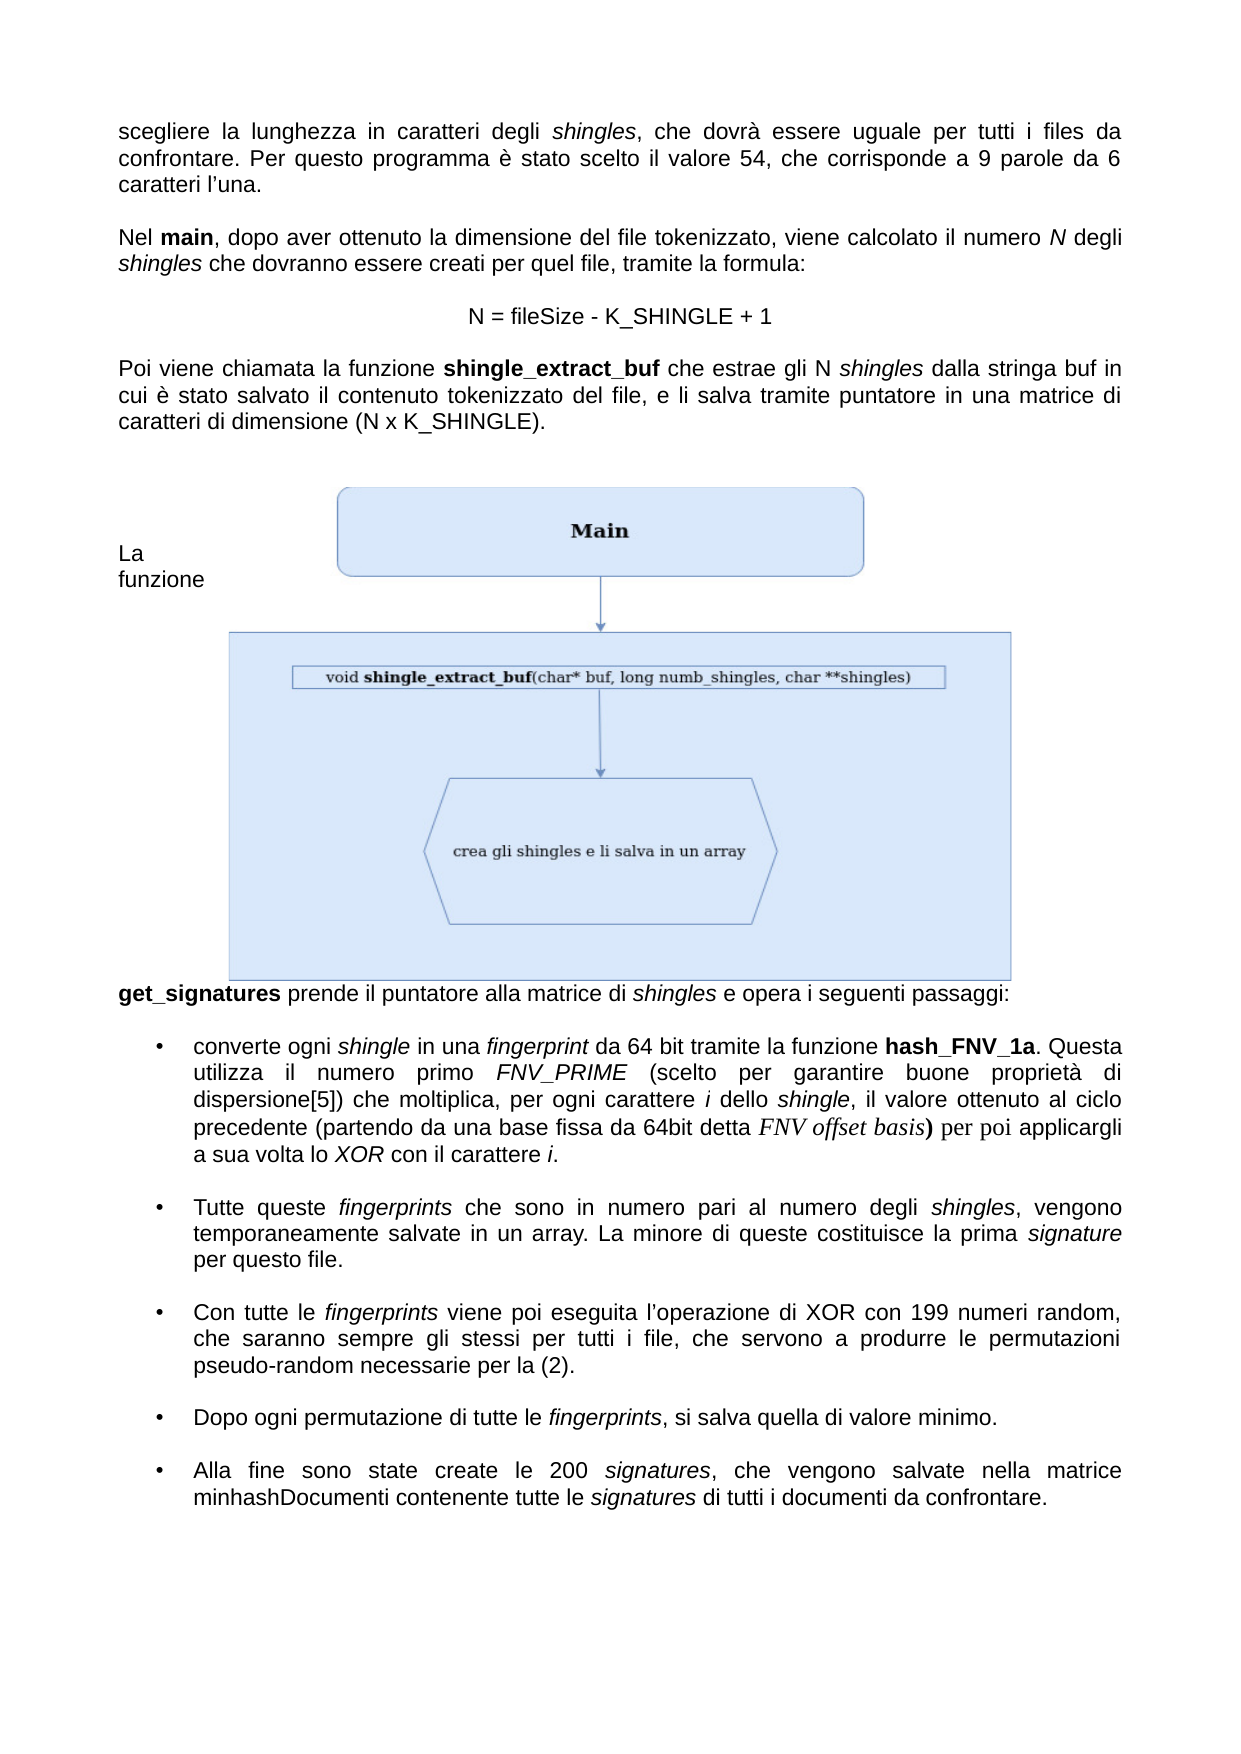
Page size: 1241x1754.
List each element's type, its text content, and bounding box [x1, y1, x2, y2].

text Nel main, dopo aver ottenuto la dimensione del file tokenizzato, viene calcolato il numero N degli shingles che dovranno essere creati per quel file, tramite la formula: [118, 223, 1122, 276]
text La funzione get_signatures prende il puntatore alla matrice di shingles e opera i seguenti passaggi: [118, 540, 1122, 1007]
text Poi viene chiamata la funzione shingle_extract_buf che estrae gli N shingles dalla stringa buf in cui è stato salvato il contenuto tokenizzato del file, e li salva tramite puntatore in una matrice di caratteri di dimensione (N x K_SHINGLE). [118, 355, 1122, 434]
list Dopo ogni permutazione di tutte le fingerprints, si salva quella di valore minimo. [156, 1404, 1122, 1431]
list converte ogni shingle in una fingerprint da 64 bit tramite la funzione hash_FNV_1a. Questa utilizza il numero primo FNV_PRIME (scelto per garantire buone proprietà di dispersione[5]) che moltiplica, per ogni carattere i dello shingle, il valore ottenuto al ciclo precedente (partendo da una base fissa da 64bit detta FNV offset basis) per poi applicargli a sua volta lo XOR con il carattere i. [156, 1033, 1122, 1167]
picture [228, 487, 1012, 981]
text N = fileSize - K_SHINGLE + 1 [118, 303, 1122, 329]
list Alla fine sono state create le 200 signatures, che vengono salvate nella matrice minhashDocumenti contenente tutte le signatures di tutti i documenti da confrontare. [156, 1457, 1122, 1510]
list Tutte queste fingerprints che sono in numero pari al numero degli shingles, vengono temporaneamente salvate in un array. La minore di queste costituisce la prima signature per questo file. [156, 1193, 1122, 1273]
text scegliere la lunghezza in caratteri degli shingles, che dovrà essere uguale per tutti i files da confrontare. Per questo programma è stato scelto il valore 54, che corrisponde a 9 parole da 6 caratteri l’una. [118, 118, 1122, 197]
list Con tutte le fingerprints viene poi eseguita l’operazione di XOR con 199 numeri random, che saranno sempre gli stessi per tutti i file, che servono a produrre le permutazioni pseudo-random necessarie per la (2). [156, 1299, 1122, 1378]
